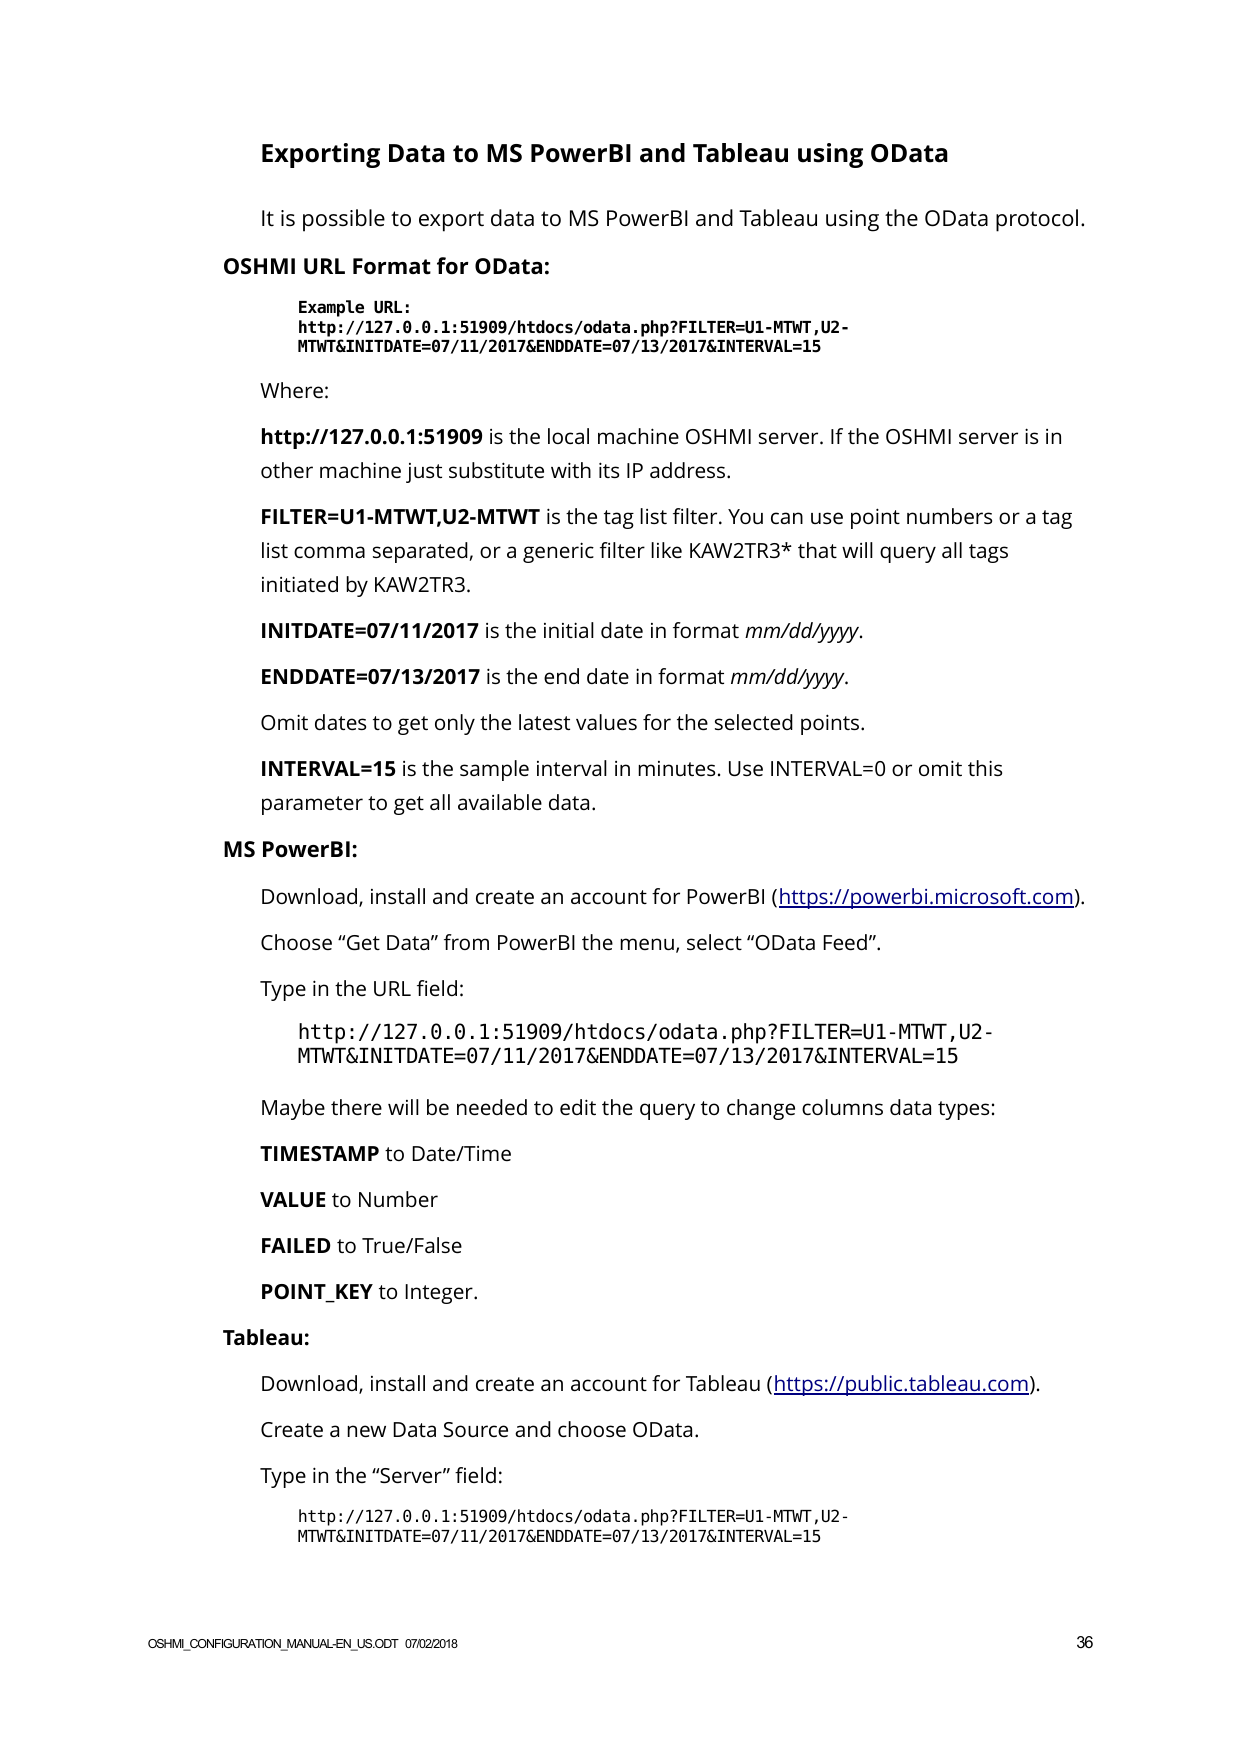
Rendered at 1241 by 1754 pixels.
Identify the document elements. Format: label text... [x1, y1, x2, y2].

text Where: [260, 376, 1093, 404]
text Download, install and create an account for Tableau (https://public.tableau.com). [260, 1369, 1093, 1398]
text TIMESTAMP to Date/Time [260, 1139, 1093, 1167]
subtitle Exporting Data to MS PowerBI and Tableau using OData [260, 136, 1093, 170]
text http://127.0.0.1:51909/htdocs/odata.php?FILTER=U1-MTWT,U2-MTWT&INITDATE=07/11/2017&ENDDATE=07/13/2017&INTERVAL=15 [298, 318, 1093, 356]
text Choose “Get Data” from PowerBI the menu, select “OData Feed”. [260, 928, 1093, 957]
text http://127.0.0.1:51909/htdocs/odata.php?FILTER=U1-MTWT,U2-MTWT&INITDATE=07/11/2017&ENDDATE=07/13/2017&INTERVAL=15 [298, 1507, 1093, 1546]
text Example URL: [298, 298, 1093, 318]
text http://127.0.0.1:51909 is the local machine OSHMI server. If the OSHMI server is in other machine just substitute with its IP address. [260, 422, 1093, 484]
text INITDATE=07/11/2017 is the initial date in format mm/dd/yyyy. [260, 616, 1093, 644]
text ENDDATE=07/13/2017 is the end date in format mm/dd/yyyy. [260, 662, 1093, 691]
text It is possible to export data to MS PowerBI and Tableau using the OData protocol. [260, 203, 1093, 233]
text FAILED to True/False [260, 1231, 1093, 1259]
text MS PowerBI: [223, 834, 1093, 864]
text OSHMI URL Format for OData: [223, 251, 1093, 280]
text POINT_KEY to Integer. [260, 1277, 1093, 1306]
text Tableau: [223, 1323, 1093, 1352]
text Type in the URL field: [260, 974, 1093, 1003]
text Create a new Data Source and choose OData. [260, 1415, 1093, 1444]
text Omit dates to get only the latest values for the selected points. [260, 708, 1093, 737]
text Type in the “Server” field: [260, 1461, 1093, 1490]
text FILTER=U1-MTWT,U2-MTWT is the tag list filter. You can use point numbers or a tag list comma separated, or a generic filter like KAW2TR3* that will query all tags initiated by KAW2TR3. [260, 502, 1093, 598]
text Download, install and create an account for PowerBI (https://powerbi.microsoft.com). [260, 882, 1093, 911]
text VALUE to Number [260, 1185, 1093, 1213]
text Maybe there will be needed to edit the query to change columns data types: [260, 1093, 1093, 1121]
text INTERVAL=15 is the sample interval in minutes. Use INTERVAL=0 or omit this parameter to get all available data. [260, 754, 1093, 817]
text http://127.0.0.1:51909/htdocs/odata.php?FILTER=U1-MTWT,U2-MTWT&INITDATE=07/11/2017&ENDDATE=07/13/2017&INTERVAL=15 [298, 1020, 1093, 1069]
